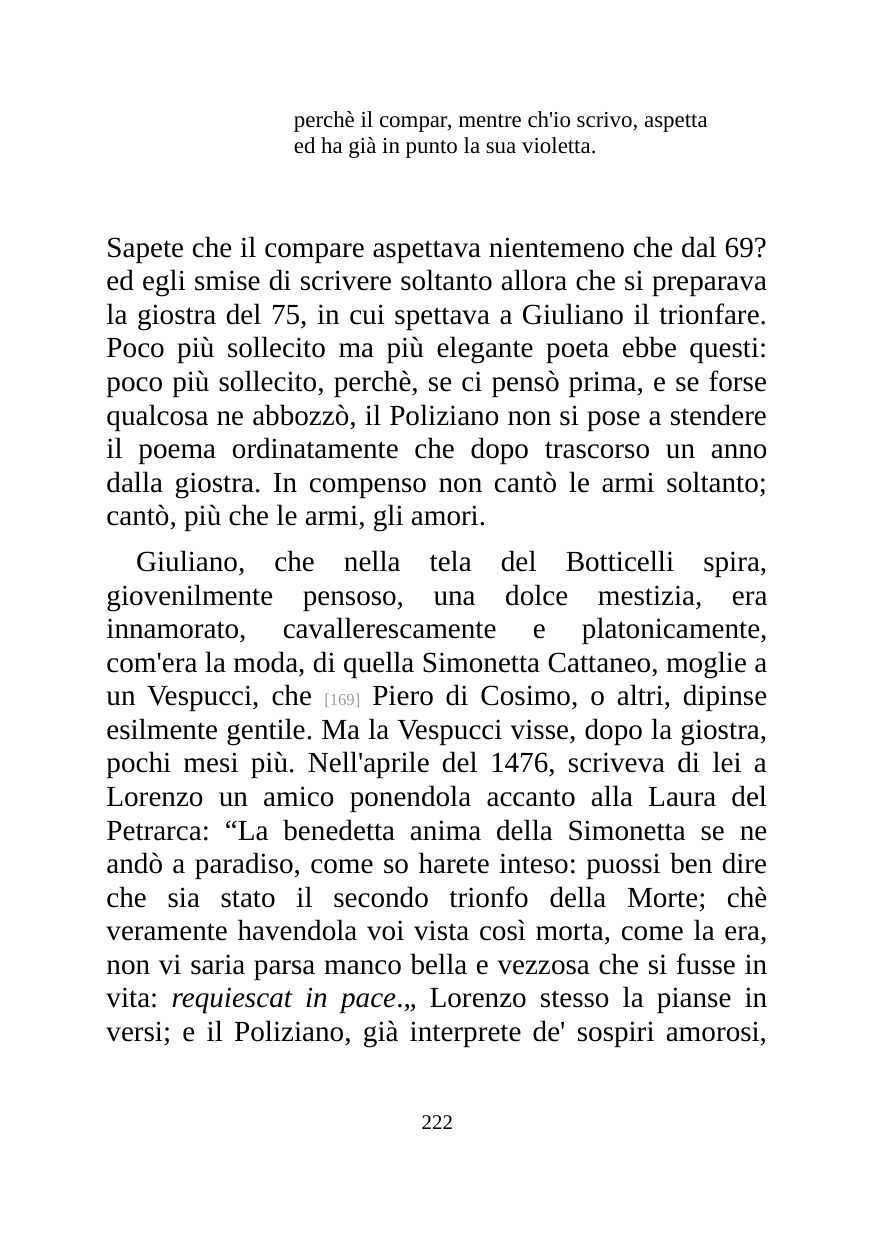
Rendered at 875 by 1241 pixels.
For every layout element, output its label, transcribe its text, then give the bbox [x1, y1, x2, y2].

text Giuliano, che nella tela del Botticelli spira, giovenilmente pensoso, una dolce mestizia, era innamorato, cavallerescamente e platonicamente, com'era la moda, di quella Simonetta Cattaneo, moglie a un Vespucci, che [169] Piero di Cosimo, o altri, dipinse esilmente gentile. Ma la Vespucci visse, dopo la giostra, pochi mesi più. Nell'aprile del 1476, scriveva di lei a Lorenzo un amico ponendola accanto alla Laura del Petrarca: “La benedetta anima della Simonetta se ne andò a paradiso, come so harete inteso: puossi ben dire che sia stato il secondo trionfo della Morte; chè veramente havendola voi vista così morta, come la era, non vi saria parsa manco bella e vezzosa che si fusse in vita: requiescat in pace.„ Lorenzo stesso la pianse in versi; e il Poliziano, già interprete de' sospiri amorosi, [106, 544, 768, 1047]
text perchè il compar, mentre ch'io scrivo, aspetta [294, 106, 768, 133]
text Sapete che il compare aspettava nientemeno che dal 69? ed egli smise di scrivere soltanto allora che si preparava la giostra del 75, in cui spettava a Giuliano il trionfare. Poco più sollecito ma più elegante poeta ebbe questi: poco più sollecito, perchè, se ci pensò prima, e se forse qualcosa ne abbozzò, il Poliziano non si pose a stendere il poema ordinatamente che dopo trascorso un anno dalla giostra. In compenso non cantò le armi soltanto; cantò, più che le armi, gli amori. [106, 230, 768, 532]
text ed ha già in punto la sua violetta. [294, 133, 768, 159]
